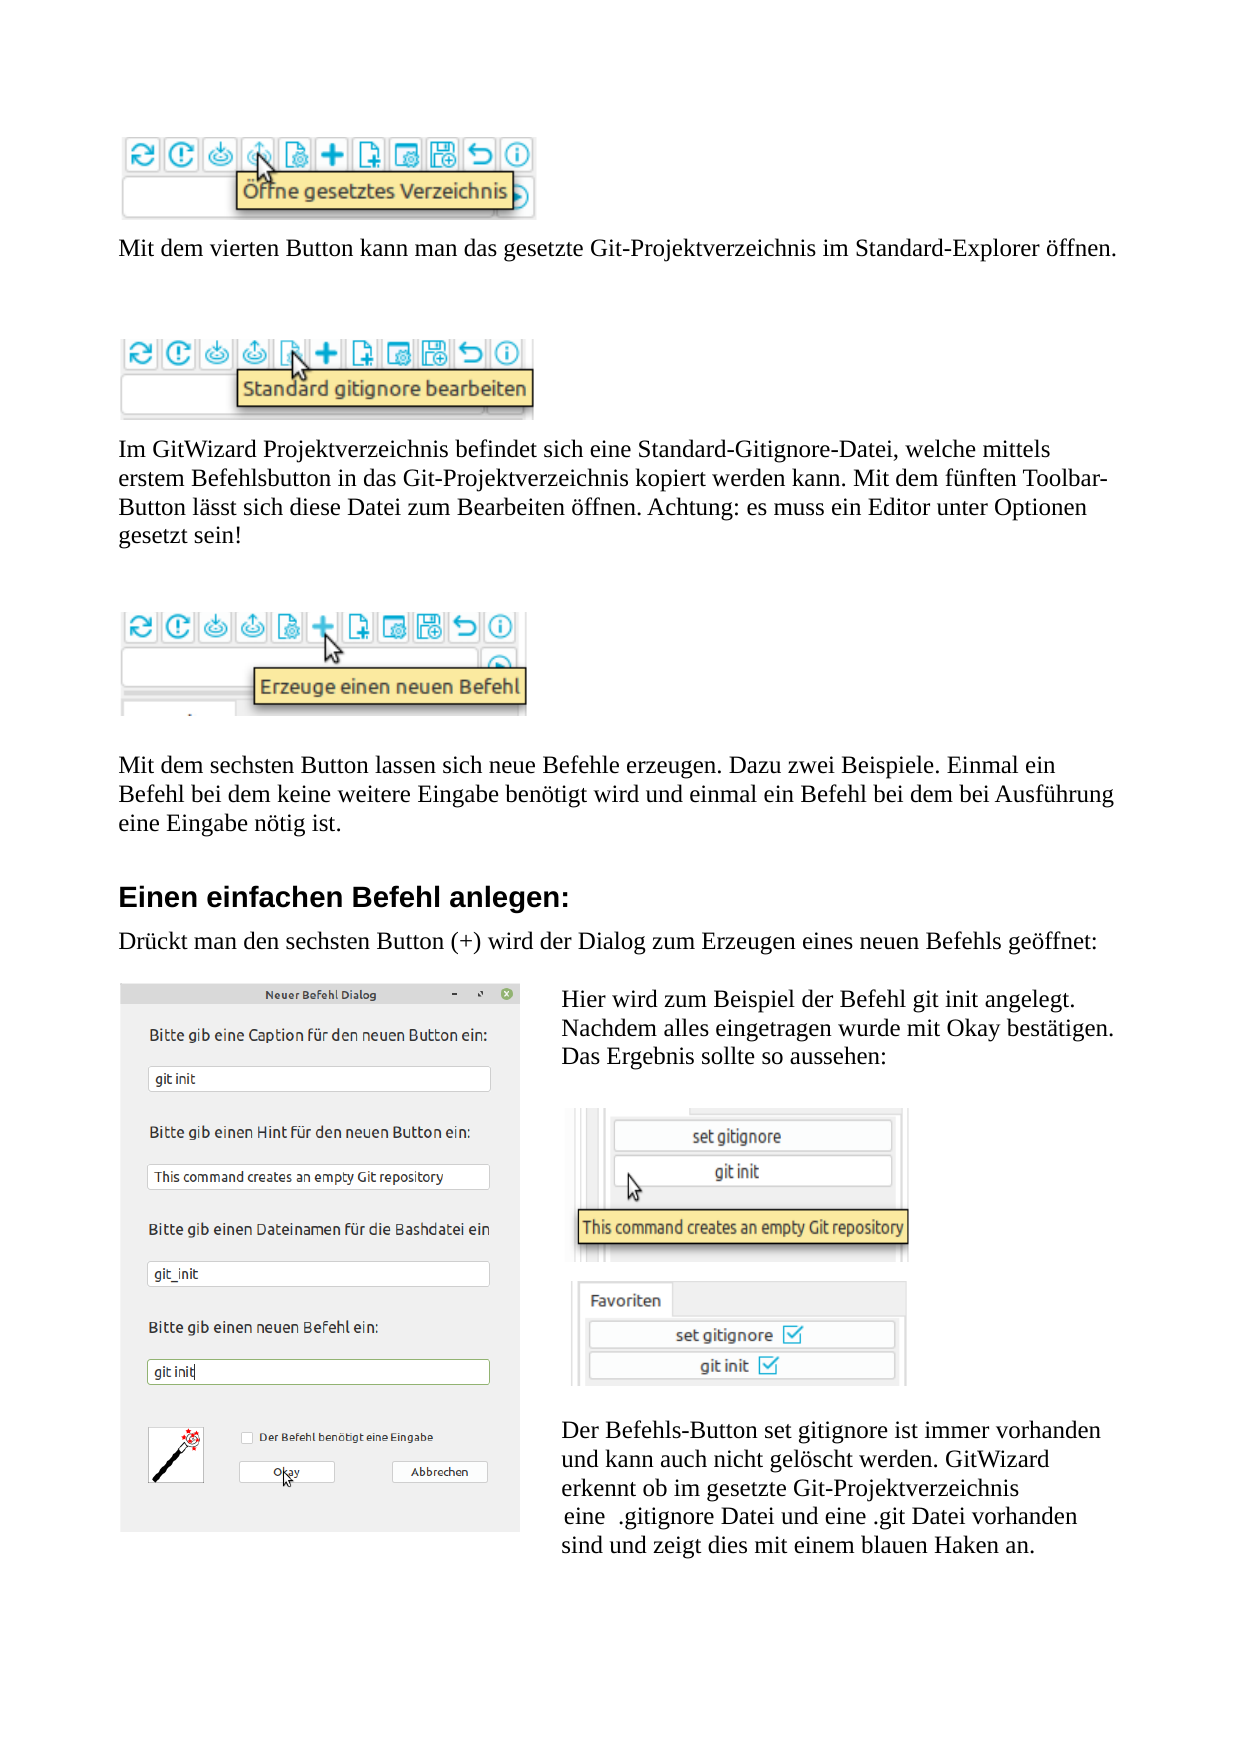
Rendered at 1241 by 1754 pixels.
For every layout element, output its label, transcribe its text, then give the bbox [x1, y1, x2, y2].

text Hier wird zum Beispiel der Befehl git init angelegt. [520, 984, 1122, 1013]
picture [564, 1108, 926, 1262]
text Im GitWizard Projektverzeichnis befindet sich eine Standard-Gitignore-Datei, welche mittels erstem Befehlsbutton in das Git-Projektverzeichnis kopiert werden kann. Mit dem fünften Toolbar-Button lässt sich diese Datei zum Bearbeiten öffnen. Achtung: es muss ein Editor unter Optionen gesetzt sein! [118, 434, 1122, 549]
picture [116, 339, 537, 420]
subtitle Einen einfachen Befehl anlegen: [118, 880, 1122, 914]
picture [120, 983, 520, 1532]
picture [119, 137, 540, 220]
text Mit dem sechsten Button lassen sich neue Befehle erzeugen. Dazu zwei Beispiele. Einmal ein Befehl bei dem keine weitere Eingabe benötigt wird und einmal ein Befehl bei dem bei Ausführung eine Eingabe nötig ist. [118, 751, 1122, 837]
text Drückt man den sechsten Button (+) wird der Dialog zum Erzeugen eines neuen Befehls geöffnet: [118, 926, 1122, 955]
picture [116, 612, 533, 716]
text Der Befehls-Button set gitignore ist immer vorhanden und kann auch nicht gelöscht werden. GitWizard erkennt ob im gesetzte Git-Projektverzeichnis [520, 1415, 1122, 1501]
text Das Ergebnis sollte so aussehen: [520, 1041, 1122, 1070]
text Mit dem vierten Button kann man das gesetzte Git-Projektverzeichnis im Standard-Explorer öffnen. [118, 233, 1122, 262]
text eine .gitignore Datei und eine .git Datei vorhanden sind und zeigt dies mit einem blauen Haken an. [118, 1501, 1122, 1559]
text Nachdem alles eingetragen wurde mit Okay bestätigen. [520, 1013, 1122, 1041]
picture [570, 1281, 907, 1386]
